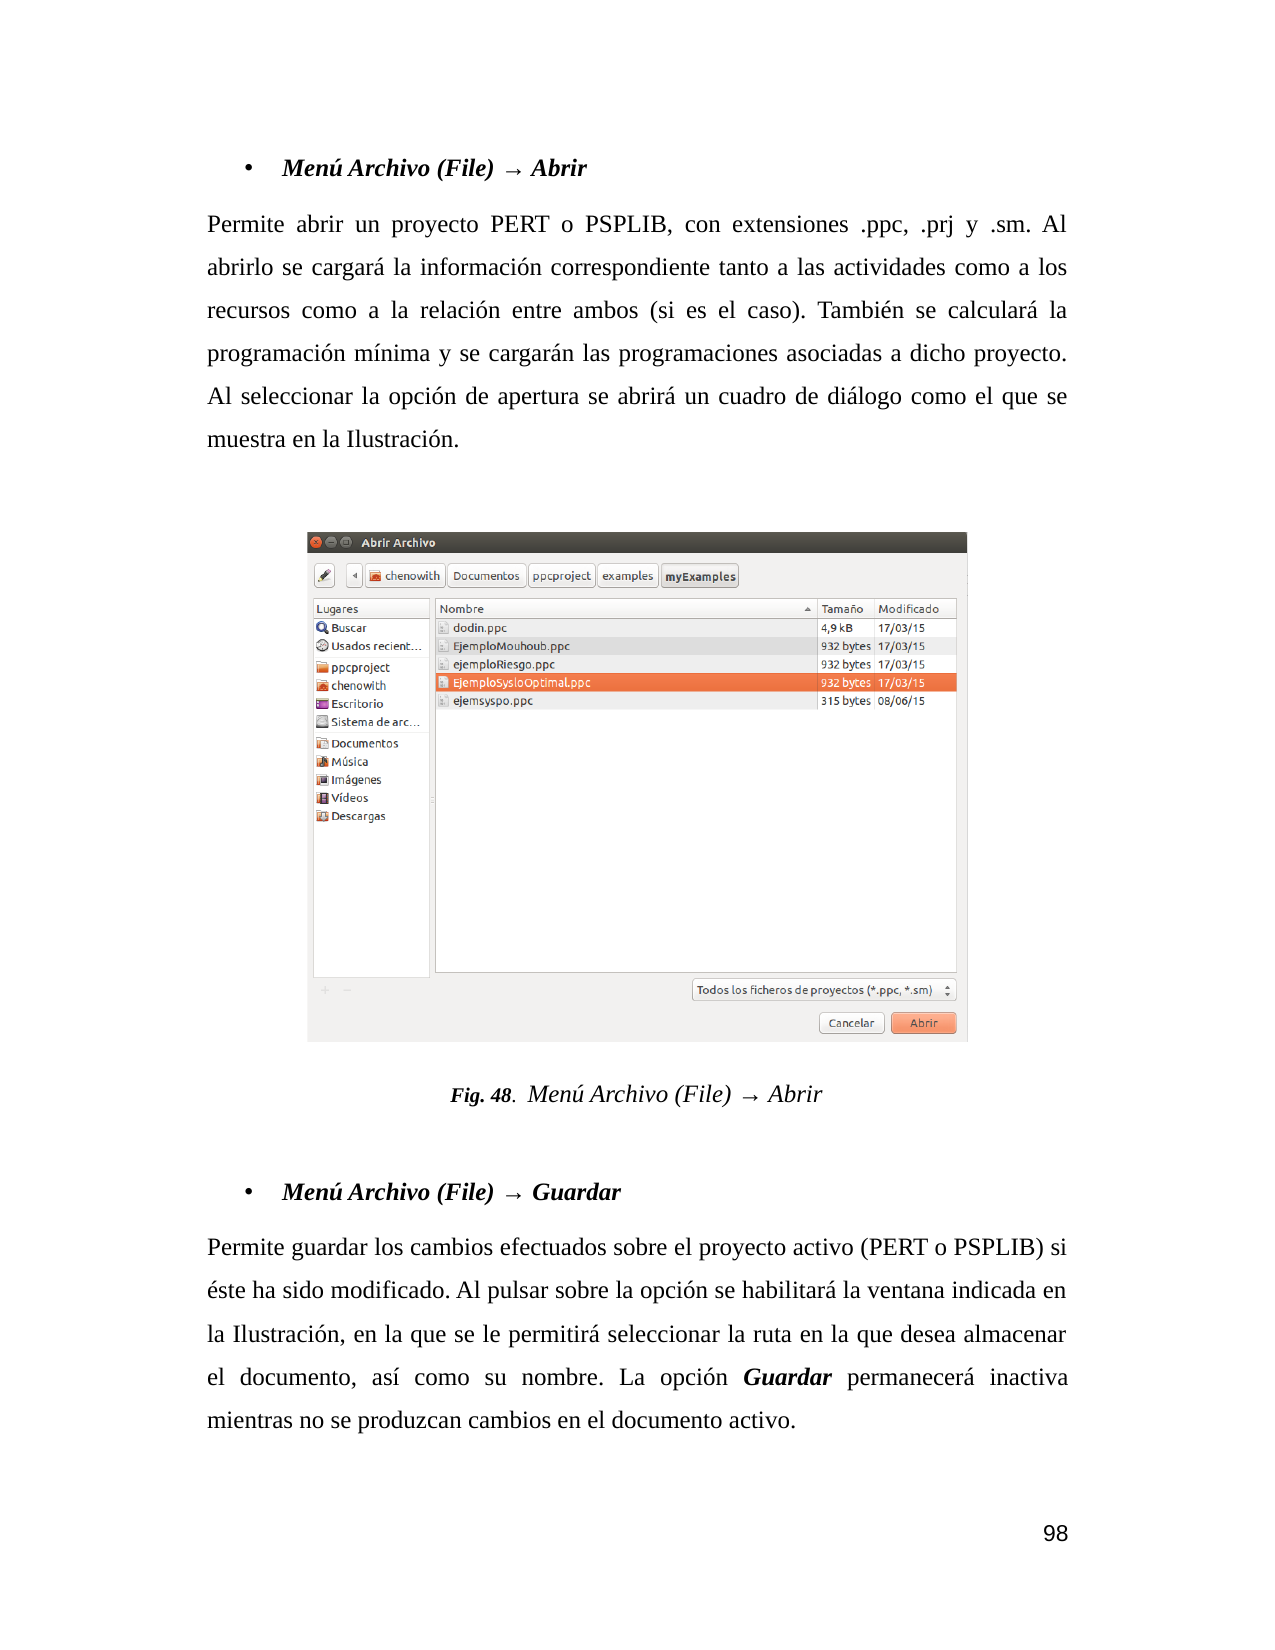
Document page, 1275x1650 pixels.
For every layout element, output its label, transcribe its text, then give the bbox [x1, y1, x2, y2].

text Fig. 48. Menú Archivo (File) → Abrir [207, 1079, 1068, 1108]
list Menú Archivo (File) → Guardar [244, 1177, 1068, 1206]
text Permite guardar los cambios efectuados sobre el proyecto activo (PERT o PSPLIB) si éste ha sido modificado. Al pulsar sobre la opción se habilitará la ventana indicada en la Ilustración, en la que se le permitirá seleccionar la ruta en la que desea almacenar el documento, así como su nombre. La opción Guardar permanecerá inactiva mientras no se produzcan cambios en el documento activo. [207, 1232, 1068, 1434]
text Permite abrir un proyecto PERT o PSPLIB, con extensiones .ppc, .prj y .sm. Al abrirlo se cargará la información correspondiente tanto a las actividades como a los recursos como a la relación entre ambos (si es el caso). También se calculará la programación mínima y se cargarán las programaciones asociadas a dicho proyecto. Al seleccionar la opción de apertura se abrirá un cuadro de diálogo como el que se muestra en la Ilustración. [207, 209, 1068, 453]
list Menú Archivo (File) → Abrir [244, 153, 1068, 182]
